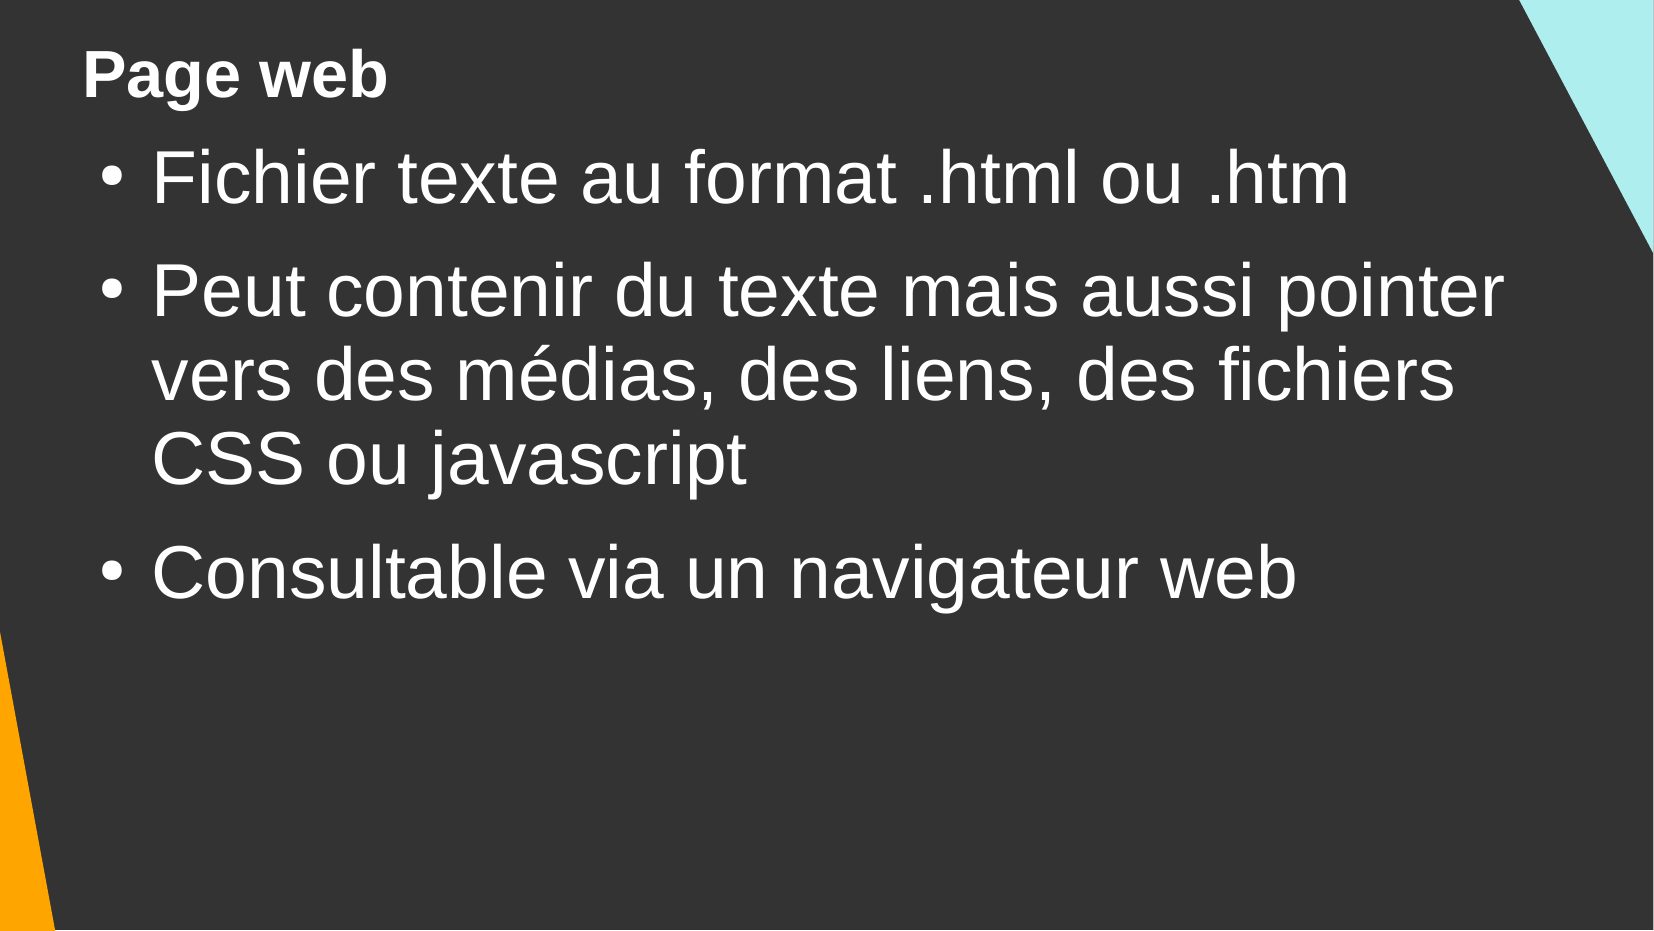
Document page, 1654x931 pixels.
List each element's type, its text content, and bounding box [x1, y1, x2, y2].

list Fichier texte au format .html ou .htm Peut contenir du texte mais aussi pointer vers des médias, des liens, des fichiers CSS ou javascript Consultable via un navigateur web [80, 135, 1569, 733]
title Page web [82, 36, 1571, 114]
text_box [1519, 0, 1654, 255]
text_box [0, 631, 56, 931]
